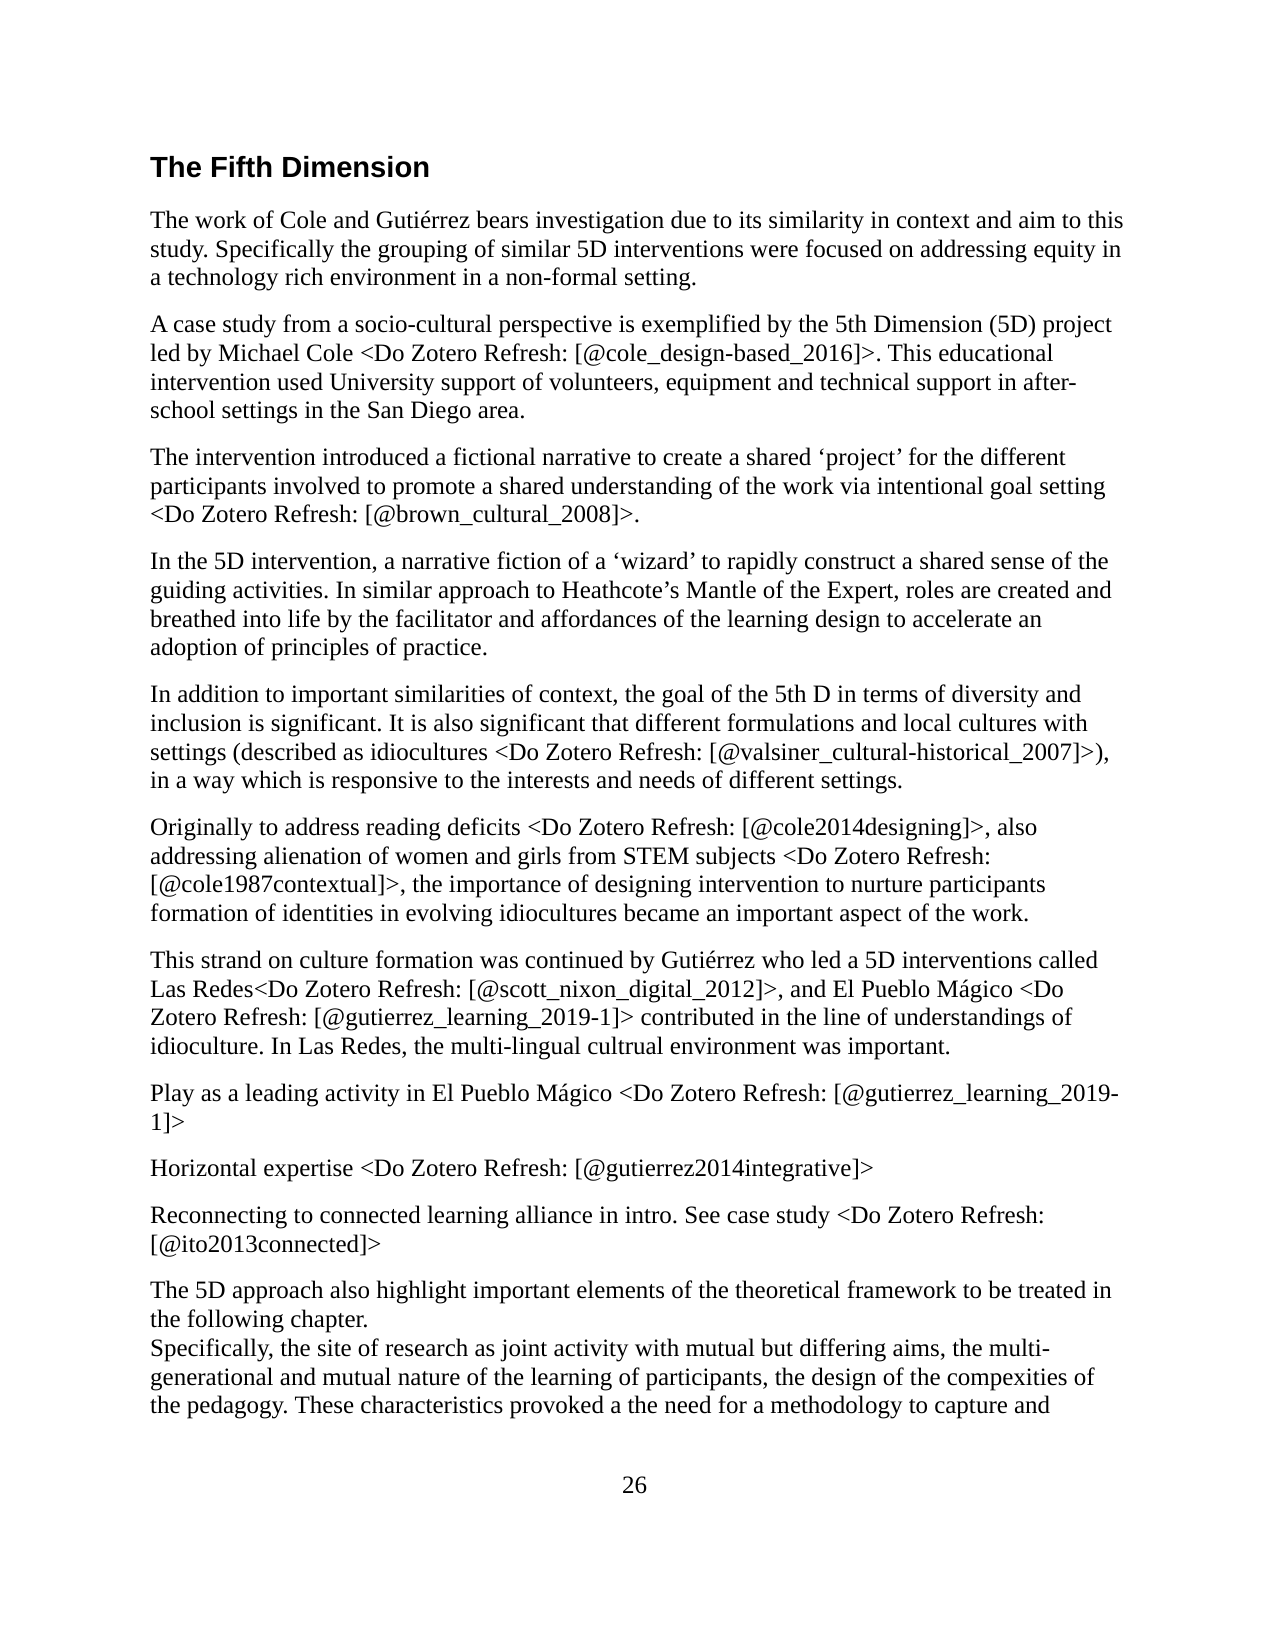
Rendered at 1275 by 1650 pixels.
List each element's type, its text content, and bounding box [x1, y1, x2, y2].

text In the 5D intervention, a narrative fiction of a ‘wizard’ to rapidly construct a shared sense of the guiding activities. In similar approach to Heathcote’s Mantle of the Expert, roles are created and breathed into life by the facilitator and affordances of the learning design to accelerate an adoption of principles of practice. [150, 546, 1125, 661]
text The 5D approach also highlight important elements of the theoretical framework to be treated in the following chapter. Specifically, the site of research as joint activity with mutual but differing aims, the multi-generational and mutual nature of the learning of participants, the design of the compexities of the pedagogy. These characteristics provoked a the need for a methodology to capture and [150, 1275, 1125, 1419]
text Horizontal expertise <Do Zotero Refresh: [@gutierrez2014integrative]> [150, 1153, 1125, 1182]
text Reconnecting to connected learning alliance in intro. See case study <Do Zotero Refresh: [@ito2013connected]> [150, 1200, 1125, 1257]
text This strand on culture formation was continued by Gutiérrez who led a 5D interventions called Las Redes<Do Zotero Refresh: [@scott_nixon_digital_2012]>, and El Pueblo Mágico <Do Zotero Refresh: [@gutierrez_learning_2019-1]> contributed in the line of understandings of idioculture. In Las Redes, the multi-lingual cultrual environment was important. [150, 945, 1125, 1060]
text In addition to important similarities of context, the goal of the 5th D in terms of diversity and inclusion is significant. It is also significant that different formulations and local cultures with settings (described as idiocultures <Do Zotero Refresh: [@valsiner_cultural-historical_2007]>), in a way which is responsive to the interests and needs of different settings. [150, 679, 1125, 794]
subtitle The Fifth Dimension [150, 150, 1125, 183]
text Play as a leading activity in El Pueblo Mágico <Do Zotero Refresh: [@gutierrez_learning_2019-1]> [150, 1078, 1125, 1135]
text A case study from a socio-cultural perspective is exemplified by the 5th Dimension (5D) project led by Michael Cole <Do Zotero Refresh: [@cole_design-based_2016]>. This educational intervention used University support of volunteers, equipment and technical support in after-school settings in the San Diego area. [150, 309, 1125, 424]
text The work of Cole and Gutiérrez bears investigation due to its similarity in context and aim to this study. Specifically the grouping of similar 5D interventions were focused on addressing equity in a technology rich environment in a non-formal setting. [150, 205, 1125, 291]
text The intervention introduced a fictional narrative to create a shared ‘project’ for the different participants involved to promote a shared understanding of the work via intentional goal setting <Do Zotero Refresh: [@brown_cultural_2008]>. [150, 442, 1125, 528]
text Originally to address reading deficits <Do Zotero Refresh: [@cole2014designing]>, also addressing alienation of women and girls from STEM subjects <Do Zotero Refresh: [@cole1987contextual]>, the importance of designing intervention to nurture participants formation of identities in evolving idiocultures became an important aspect of the work. [150, 812, 1125, 927]
